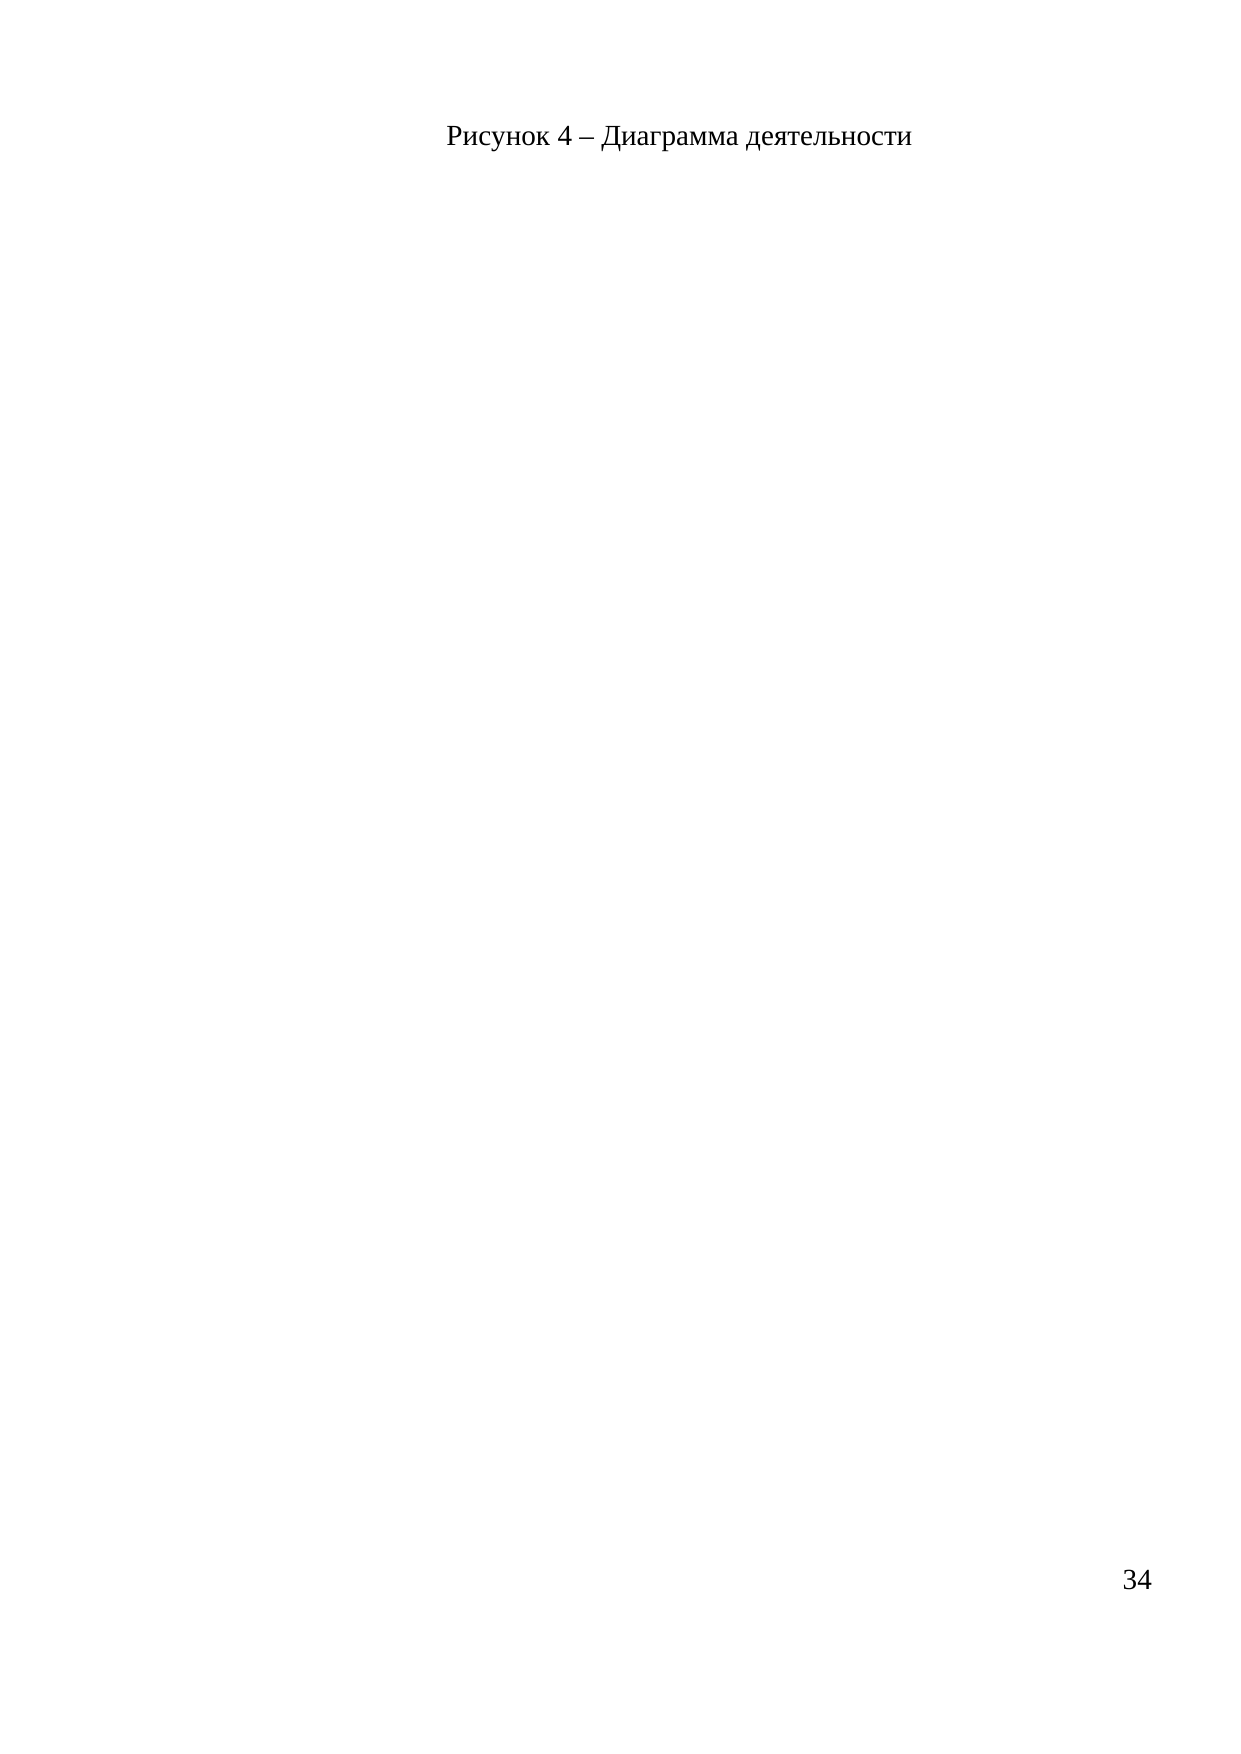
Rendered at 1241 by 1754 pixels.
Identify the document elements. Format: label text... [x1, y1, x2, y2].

text Рисунок – Диаграмма деятельности [207, 118, 1152, 152]
